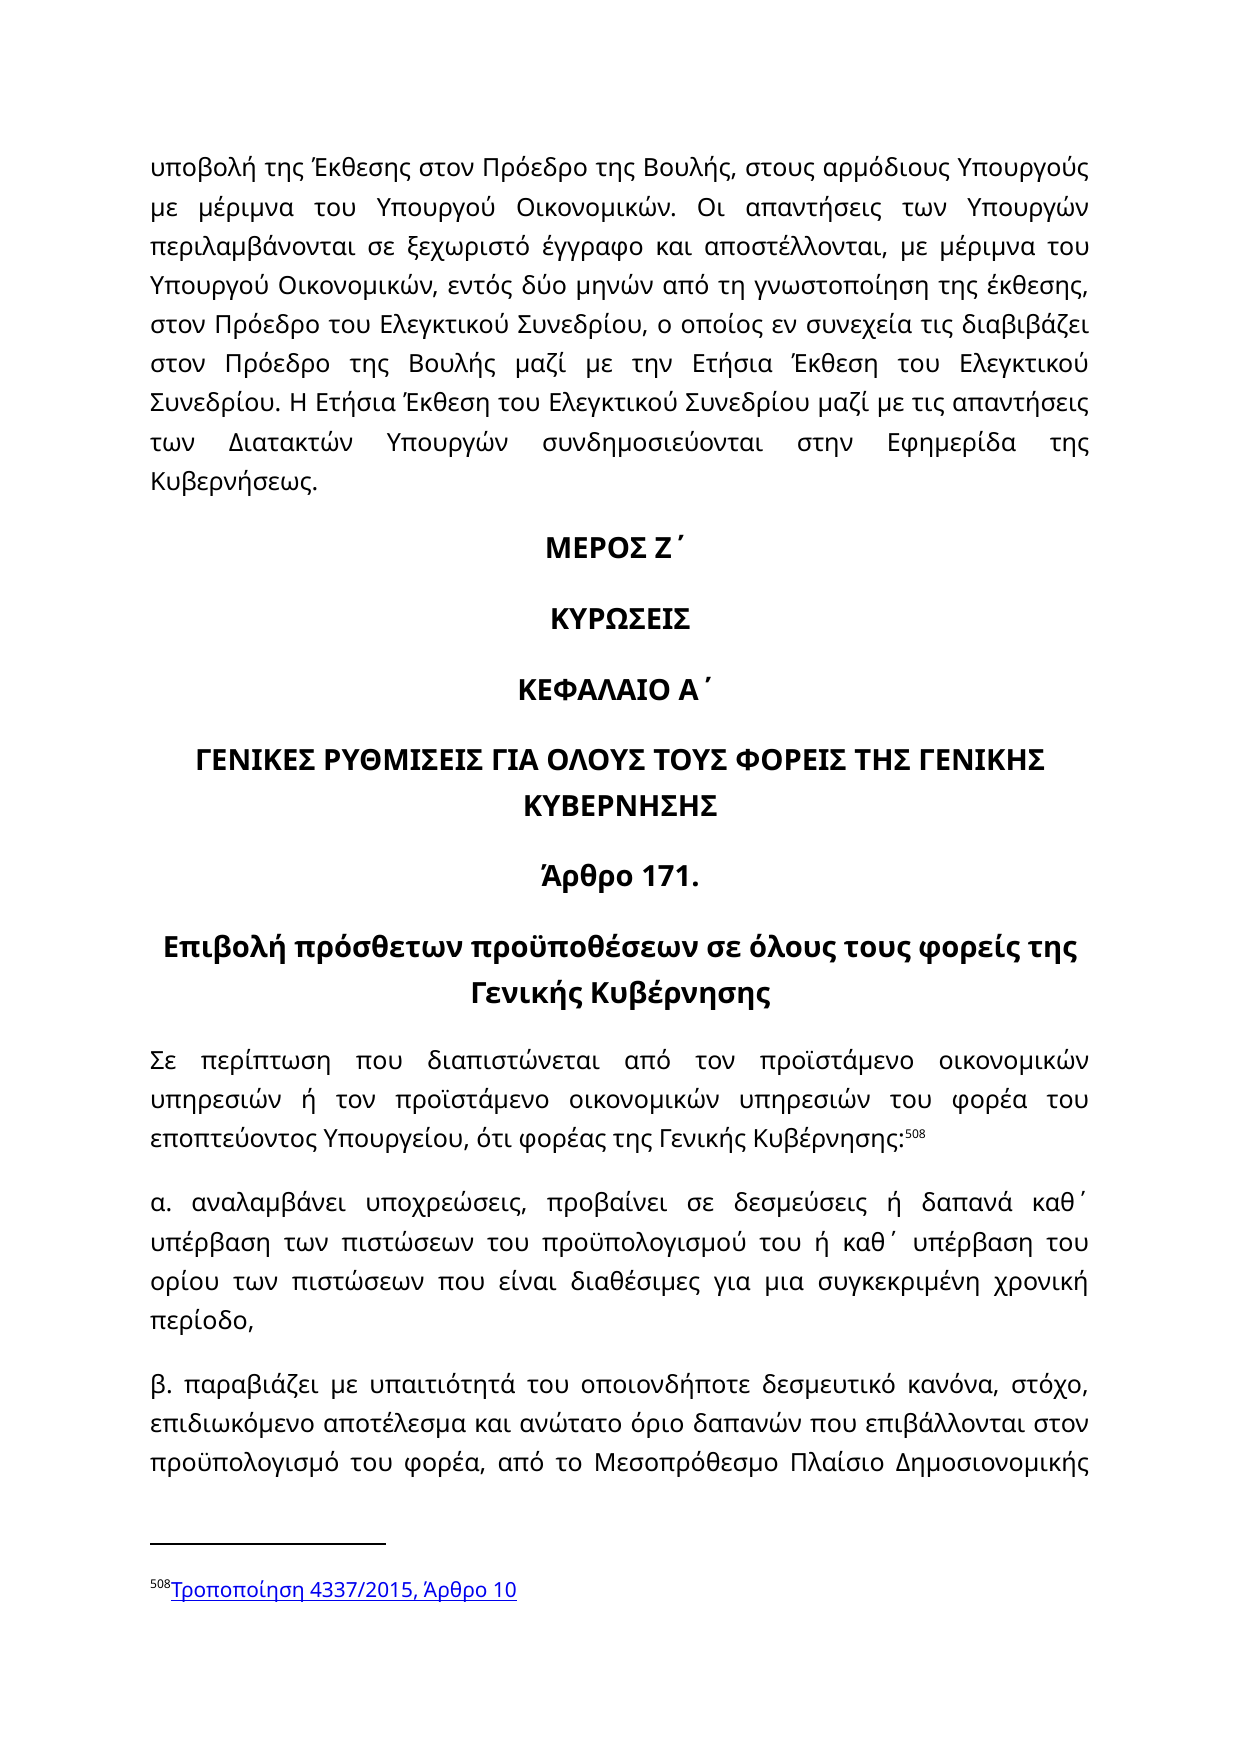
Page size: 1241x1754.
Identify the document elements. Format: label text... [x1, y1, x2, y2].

subtitle Άρθρο 171. [150, 856, 1090, 895]
subtitle ΓΕΝΙΚΕΣ ΡΥΘΜΙΣΕΙΣ ΓΙΑ ΟΛΟΥΣ ΤΟΥΣ ΦΟΡΕΙΣ ΤΗΣ ΓΕΝΙΚΗΣ ΚΥΒΕΡΝΗΣΗΣ [150, 739, 1090, 825]
subtitle ΚΥΡΩΣΕΙΣ [150, 598, 1090, 638]
text Σε περίπτωση που διαπιστώνεται από τον προϊστάμενο οικονομικών υπηρεσιών ή τον προϊστάμενο οικονομικών υπηρεσιών του φορέα του εποπτεύοντος Υπουργείου, ότι φορέας της Γενικής Κυβέρνησης: [150, 1042, 1090, 1155]
subtitle Επιβολή πρόσθετων προϋποθέσεων σε όλους τους φορείς της Γενικής Κυβέρνησης [150, 926, 1090, 1012]
text υποβολή της Έκθεσης στον Πρόεδρο της Βουλής, στους αρμόδιους Υπουργούς με μέριμνα του Υπουργού Οικονομικών. Οι απαντήσεις των Υπουργών περιλαμβάνονται σε ξεχωριστό έγγραφο και αποστέλλονται, με μέριμνα του Υπουργού Οικονομικών, εντός δύο μηνών από τη γνωστοποίηση της έκθεσης, στον Πρόεδρο του Ελεγκτικού Συνεδρίου, ο οποίος εν συνεχεία τις διαβιβάζει στον Πρόεδρο της Βουλής μαζί με την Ετήσια Έκθεση του Ελεγκτικού Συνεδρίου. Η Ετήσια Έκθεση του Ελεγκτικού Συνεδρίου μαζί με τις απαντήσεις των Διατακτών Υπουργών συνδημοσιεύονται στην Εφημερίδα της Κυβερνήσεως. [150, 150, 1090, 497]
subtitle ΜΕΡΟΣ Ζ΄ [150, 527, 1090, 567]
subtitle ΚΕΦΑΛΑΙΟ Α΄ [150, 669, 1090, 708]
text α. αναλαμβάνει υποχρεώσεις, προβαίνει σε δεσμεύσεις ή δαπανά καθ΄ υπέρβαση των πιστώσεων του προϋπολογισμού του ή καθ΄ υπέρβαση του ορίου των πιστώσεων που είναι διαθέσιμες για μια συγκεκριμένη χρονική περίοδο, [150, 1185, 1090, 1337]
text β. παραβιάζει με υπαιτιότητά του οποιονδήποτε δεσμευτικό κανόνα, στόχο, επιδιωκόμενο αποτέλεσμα και ανώτατο όριο δαπανών που επιβάλλονται στον προϋπολογισμό του φορέα, από το Μεσοπρόθεσμο Πλαίσιο Δημοσιονομικής [150, 1367, 1090, 1479]
text Τροποποίηση 4337/2015, Άρθρο 10 [150, 1576, 1090, 1604]
